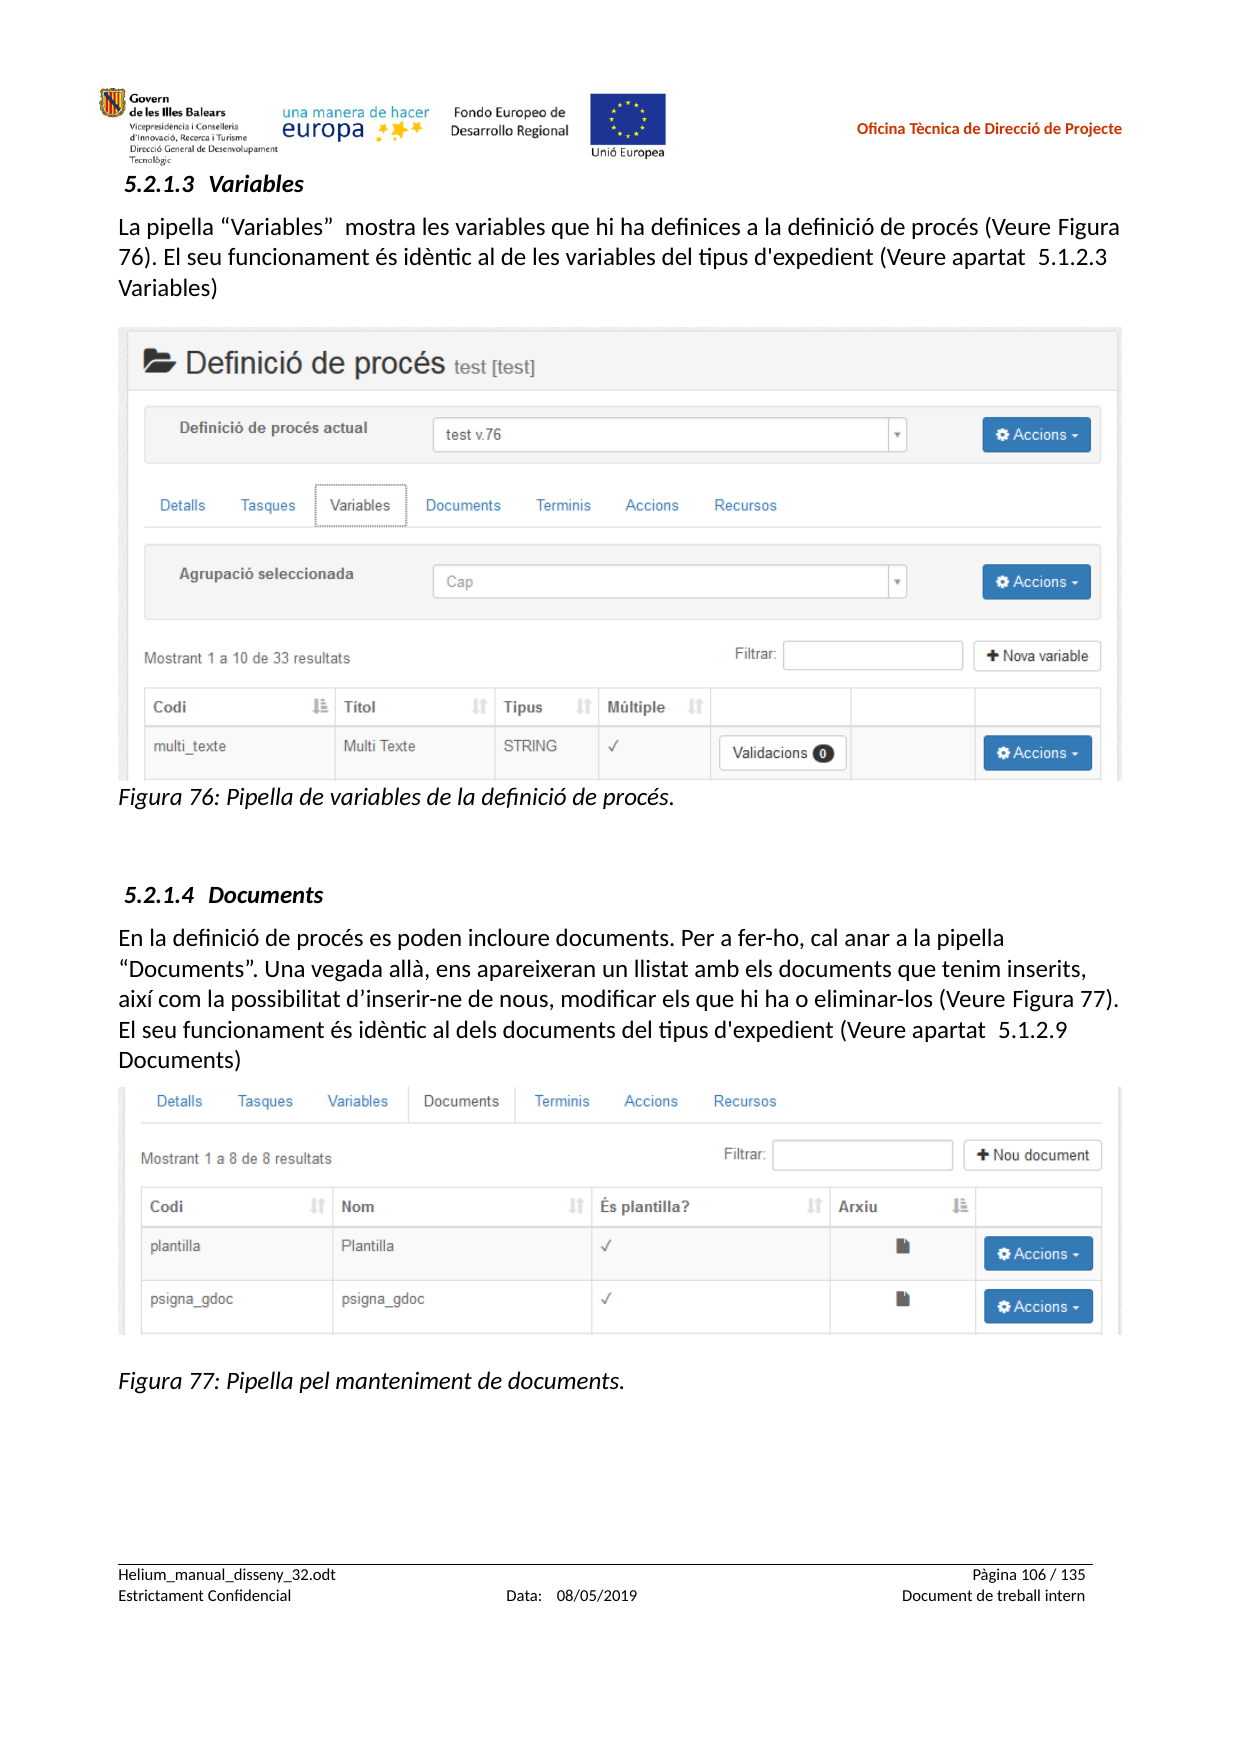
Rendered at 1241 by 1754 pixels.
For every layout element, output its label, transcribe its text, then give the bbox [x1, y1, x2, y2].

picture [118, 327, 1123, 781]
subtitle Variables [118, 168, 1122, 198]
text Figura 77: Pipella pel manteniment de documents. [118, 1335, 1122, 1396]
text En la definició de procés es poden incloure documents. Per a fer-ho, cal anar a la pipella “Documents”. Una vegada allà, ens apareixeran un llistat amb els documents que tenim inserits, així com la possibilitat d’inserir-ne de nous, modificar els que hi ha o eliminar-los (Veure Figura 77). El seu funcionament és idèntic al dels documents del tipus d'expedient (Veure apartat 5.1.2.9 Documents) [118, 922, 1122, 1075]
picture [118, 1087, 1123, 1335]
text Figura 76: Pipella de variables de la definició de procés. [118, 781, 1122, 811]
text La pipella “Variables” mostra les variables que hi ha definices a la definició de procés (Veure Figura 76). El seu funcionament és idèntic al de les variables del tipus d'expedient (Veure apartat 5.1.2.3 Variables) [118, 211, 1122, 302]
picture [99, 87, 668, 166]
subtitle Documents [118, 879, 1122, 910]
